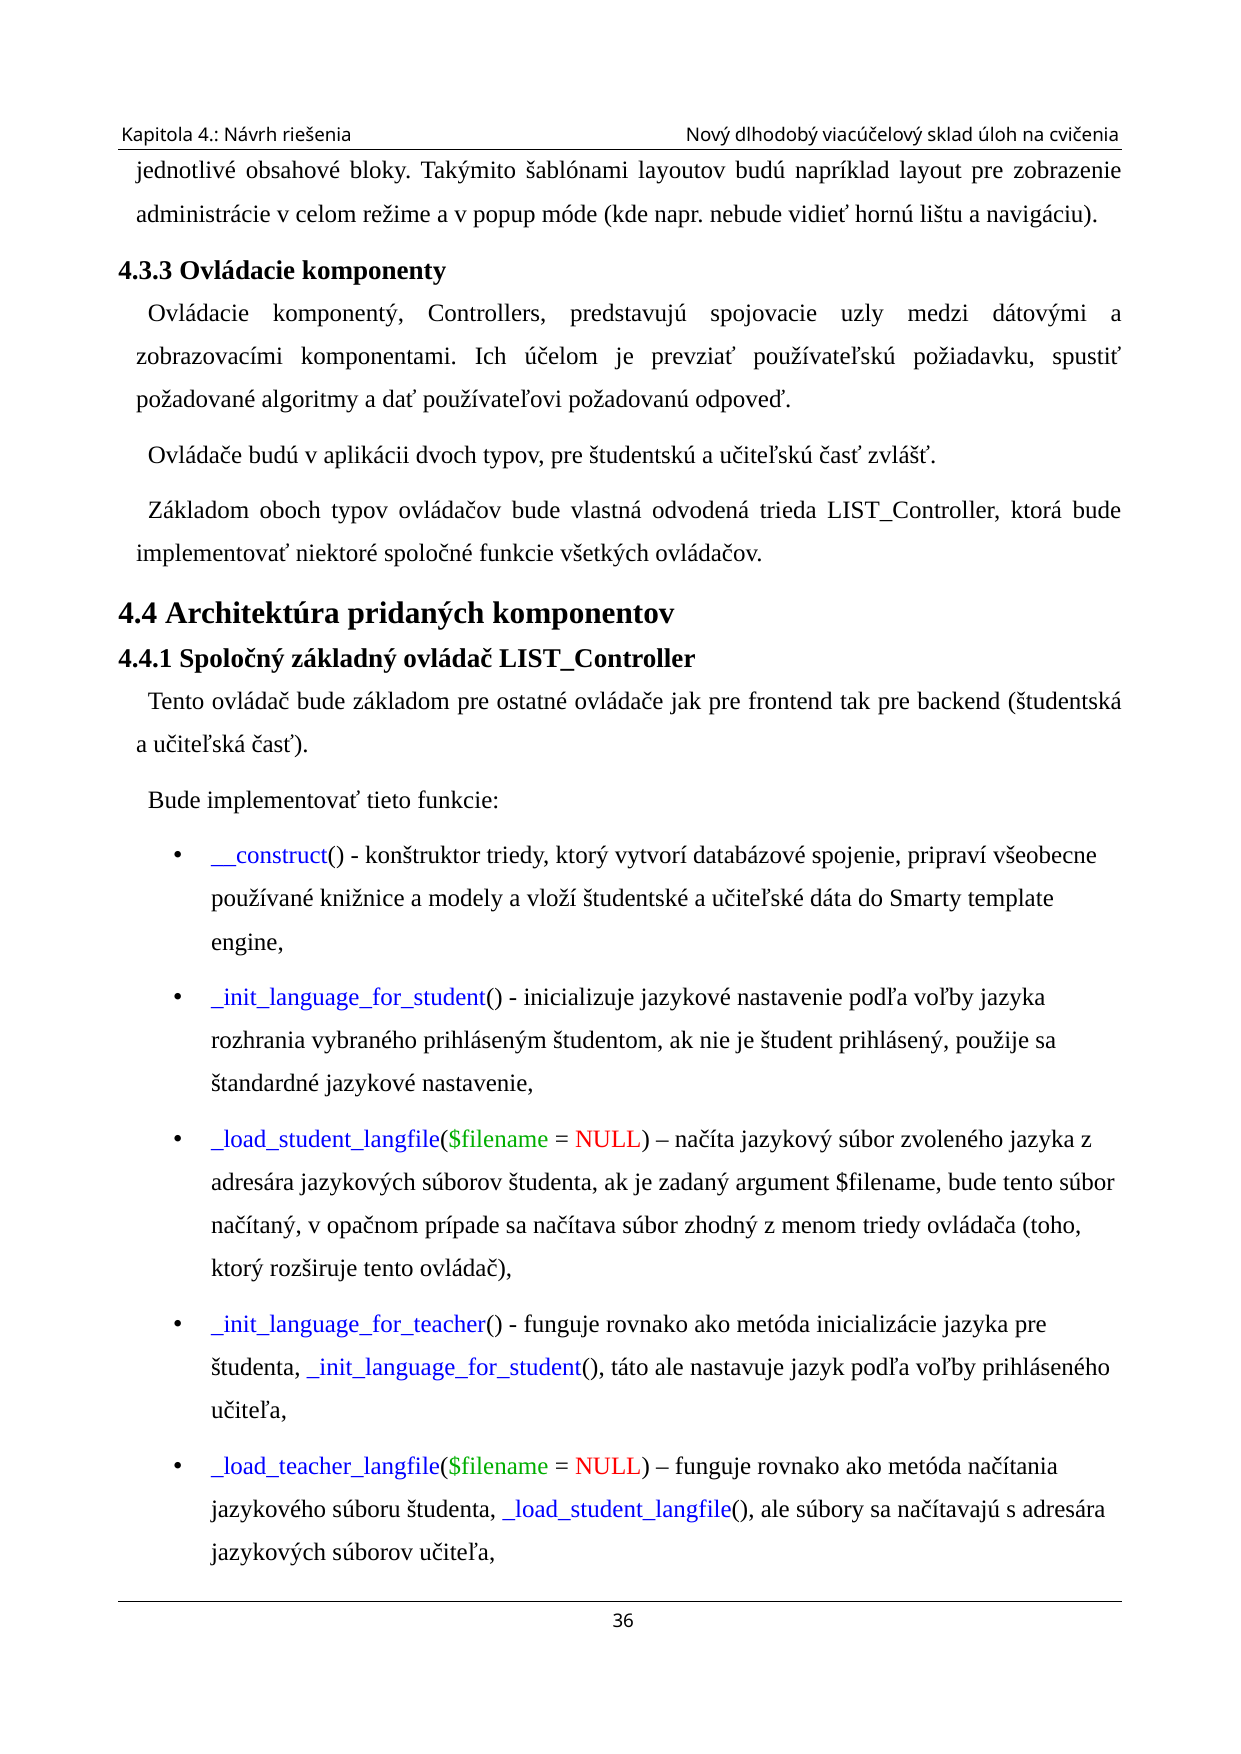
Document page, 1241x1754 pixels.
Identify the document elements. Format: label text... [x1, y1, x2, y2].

text Tento ovládač bude základom pre ostatné ovládače jak pre frontend tak pre backend (študentská a učiteľská časť). [136, 686, 1122, 758]
subtitle Spoločný základný ovládač LIST_Controller [118, 642, 1122, 673]
text Základom oboch typov ovládačov bude vlastná odvodená trieda LIST_Controller, ktorá bude implementovať niektoré spoločné funkcie všetkých ovládačov. [136, 495, 1122, 567]
text jednotlivé obsahové bloky. Takýmito šablónami layoutov budú napríklad layout pre zobrazenie administrácie v celom režime a v popup móde (kde napr. nebude vidieť hornú lištu a navigáciu). [136, 156, 1122, 227]
subtitle Ovládacie komponenty [118, 254, 1122, 285]
list _load_student_langfile($filename = NULL) – načíta jazykový súbor zvoleného jazyka z adresára jazykových súborov študenta, ak je zadaný argument $filename, bude tento súbor načítaný, v opačnom prípade sa načítava súbor zhodný z menom triedy ovládača (toho, ktorý rozširuje tento ovládač), [173, 1124, 1122, 1282]
subtitle Architektúra pridaných komponentov [118, 594, 1122, 630]
list _load_teacher_langfile($filename = NULL) – funguje rovnako ako metóda načítania jazykového súboru študenta, _load_student_langfile(), ale súbory sa načítavajú s adresára jazykových súborov učiteľa, [173, 1451, 1122, 1566]
text Ovládače budú v aplikácii dvoch typov, pre študentskú a učiteľskú časť zvlášť. [136, 440, 1122, 468]
text Bude implementovať tieto funkcie: [136, 785, 1122, 813]
list __construct() - konštruktor triedy, ktorý vytvorí databázové spojenie, pripraví všeobecne používané knižnice a modely a vloží študentské a učiteľské dáta do Smarty template engine, [173, 840, 1122, 955]
text Ovládacie komponentý, Controllers, predstavujú spojovacie uzly medzi dátovými a zobrazovacími komponentami. Ich účelom je prevziať používateľskú požiadavku, spustiť požadované algoritmy a dať používateľovi požadovanú odpoveď. [136, 298, 1122, 413]
list _init_language_for_student() - inicializuje jazykové nastavenie podľa voľby jazyka rozhrania vybraného prihláseným študentom, ak nie je študent prihlásený, použije sa štandardné jazykové nastavenie, [173, 982, 1122, 1097]
list _init_language_for_teacher() - funguje rovnako ako metóda inicializácie jazyka pre študenta, _init_language_for_student(), táto ale nastavuje jazyk podľa voľby prihláseného učiteľa, [173, 1309, 1122, 1424]
